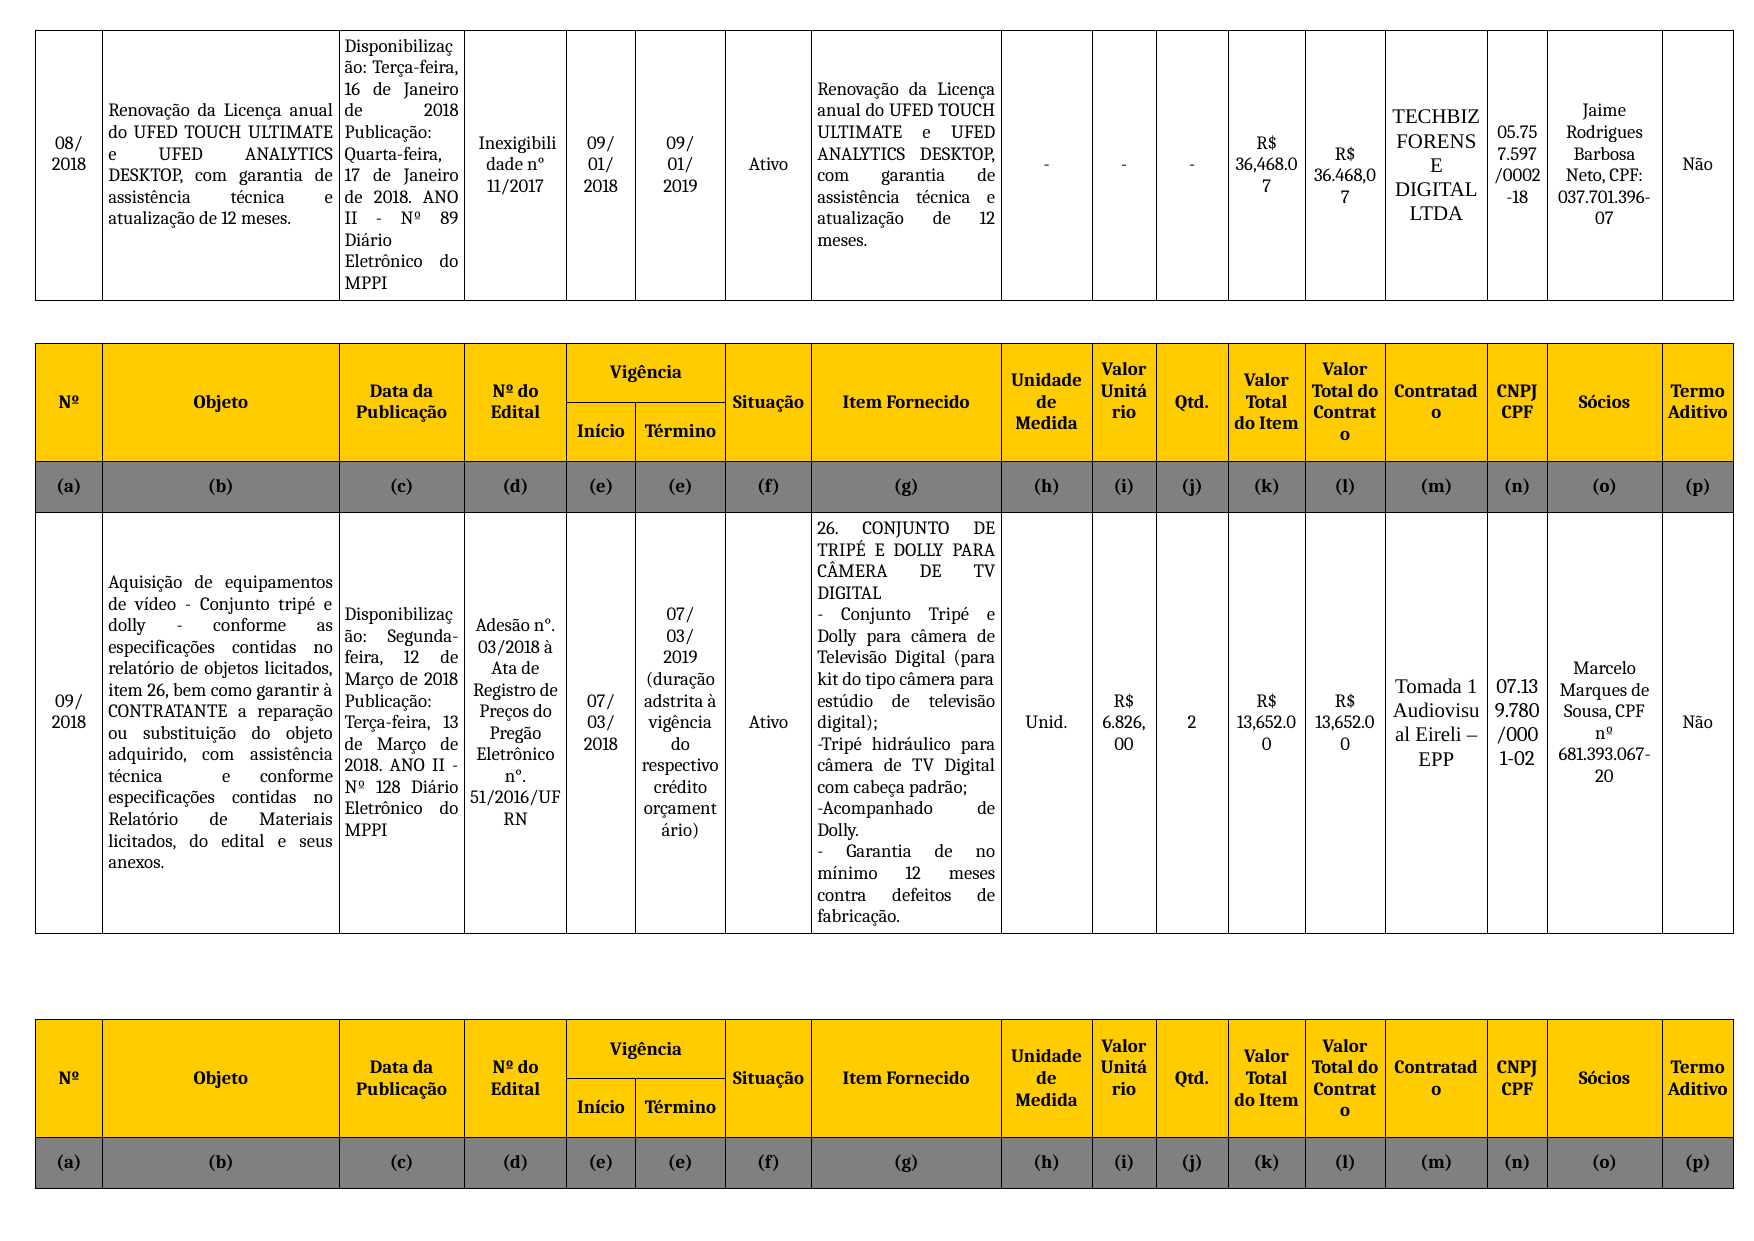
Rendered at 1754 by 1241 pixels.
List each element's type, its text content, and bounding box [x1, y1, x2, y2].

table_cell 09/ 01/ 2019 [636, 31, 725, 300]
table_cell (h) [1002, 1138, 1092, 1188]
table_cell - [1157, 31, 1228, 300]
table_cell 26. CONJUNTO DE TRIPÉ E DOLLY PARA CÂMERA DE TV DIGITAL - Conjunto Tripé e Dolly para câmera de Televisão Digital (para kit do tipo câmera para estúdio de televisão digital); -Tripé hidráulico para câmera de TV Digital com cabeça padrão; -Acompanhado de Dolly. - Garantia de no mínimo 12 meses contra defeitos de fabricação. [812, 513, 1001, 933]
table_header Situação [726, 1020, 811, 1137]
table_cell TECHBIZ FORENSE DIGITAL LTDA [1386, 31, 1487, 300]
table_header Termo Aditivo [1663, 1020, 1733, 1137]
table_header Data da Publicação [340, 1020, 464, 1137]
table_cell 07/ 03/ 2019 (duração adstrita à vigência do respectivo crédito orçamentário) [636, 513, 725, 933]
table_cell (h) [1002, 462, 1092, 512]
table_cell (b) [103, 1138, 339, 1188]
table_cell Unid. [1002, 513, 1092, 933]
table_cell Ativo [726, 31, 811, 300]
table_cell 07/ 03/ 2018 [567, 513, 635, 933]
table_header Valor Unitário [1093, 344, 1156, 461]
table_cell - [1093, 31, 1156, 300]
table_cell (l) [1306, 1138, 1385, 1188]
table_header Valor Unitário [1093, 1020, 1156, 1137]
table_cell Disponibilização: Segunda-feira, 12 de Março de 2018 Publicação: Terça-feira, 13 de Março de 2018. ANO II - Nº 128 Diário Eletrônico do MPPI [340, 513, 464, 933]
table_cell (b) [103, 462, 339, 512]
table_cell (g) [812, 1138, 1001, 1188]
table_header Valor Total do Contrato [1306, 1020, 1385, 1137]
table_cell Início [567, 403, 635, 461]
table_cell 05.757.597/0002-18 [1488, 31, 1547, 300]
table_header Objeto [103, 1020, 339, 1137]
table_cell (f) [726, 1138, 811, 1188]
table_cell Aquisição de equipamentos de vídeo - Conjunto tripé e dolly - conforme as especificações contidas no relatório de objetos licitados, item 26, bem como garantir à CONTRATANTE a reparação ou substituição do objeto adquirido, com assistência técnica e conforme especificações contidas no Relatório de Materiais licitados, do edital e seus anexos. [103, 513, 339, 933]
table_header Vigência [567, 344, 725, 402]
table_cell 07.139.780/0001-02 [1488, 513, 1547, 933]
table_header Sócios [1548, 1020, 1662, 1137]
table_header Nº do Edital [465, 1020, 566, 1137]
table_cell 09/ 01/ 2018 [567, 31, 635, 300]
table_cell Não [1663, 31, 1733, 300]
table_header Qtd. [1157, 344, 1228, 461]
table_cell (i) [1093, 1138, 1156, 1188]
table_header Nº [36, 1020, 102, 1137]
table_header Item Fornecido [812, 1020, 1001, 1137]
table_cell (g) [812, 462, 1001, 512]
table_header Unidade de Medida [1002, 344, 1092, 461]
table_header Contratado [1386, 344, 1487, 461]
table_cell (d) [465, 1138, 566, 1188]
table_cell (l) [1306, 462, 1385, 512]
table_cell Marcelo Marques de Sousa, CPF nº 681.393.067-20 [1548, 513, 1662, 933]
table_cell (d) [465, 462, 566, 512]
table_header Valor Total do Item [1229, 1020, 1305, 1137]
table_cell R$ 36.468,07 [1229, 31, 1305, 300]
table_header Nº do Edital [465, 344, 566, 461]
table_cell (p) [1663, 1138, 1733, 1188]
table_cell Início [567, 1079, 635, 1137]
table_header Item Fornecido [812, 344, 1001, 461]
table_cell (o) [1548, 1138, 1662, 1188]
table_cell Término [636, 403, 725, 461]
table_cell 09/ 2018 [36, 513, 102, 933]
table_cell (a) [36, 462, 102, 512]
table_cell (a) [36, 1138, 102, 1188]
table_cell (p) [1663, 462, 1733, 512]
table_header Valor Total do Contrato [1306, 344, 1385, 461]
table_header Nº [36, 344, 102, 461]
table_cell (n) [1488, 1138, 1547, 1188]
table_cell (c) [340, 1138, 464, 1188]
table_cell Ativo [726, 513, 811, 933]
table_cell (k) [1229, 1138, 1305, 1188]
table_header Objeto [103, 344, 339, 461]
table_cell Disponibilização: Terça-feira, 16 de Janeiro de 2018 Publicação: Quarta-feira, 17 de Janeiro de 2018. ANO II - Nº 89 Diário Eletrônico do MPPI [340, 31, 464, 300]
table_header CNPJ CPF [1488, 344, 1547, 461]
table_cell (n) [1488, 462, 1547, 512]
table_cell (j) [1157, 462, 1228, 512]
table_cell Renovação da Licença anual do UFED TOUCH ULTIMATE e UFED ANALYTICS DESKTOP, com garantia de assistência técnica e atualização de 12 meses. [812, 31, 1001, 300]
table_cell - [1002, 31, 1092, 300]
table_cell Término [636, 1079, 725, 1137]
table_cell (e) [567, 462, 635, 512]
table_cell (m) [1386, 1138, 1487, 1188]
table_cell Inexigibilidade n° 11/2017 [465, 31, 566, 300]
table_header CNPJ CPF [1488, 1020, 1547, 1137]
table_header Vigência [567, 1020, 725, 1078]
table_header Qtd. [1157, 1020, 1228, 1137]
table_cell Tomada 1 Audiovisual Eireli – EPP [1386, 513, 1487, 933]
table_header Contratado [1386, 1020, 1487, 1137]
table_header Valor Total do Item [1229, 344, 1305, 461]
table_cell Adesão n°. 03/2018 à Ata de Registro de Preços do Pregão Eletrônico n°. 51/2016/UFRN [465, 513, 566, 933]
table_cell (k) [1229, 462, 1305, 512]
table_header Data da Publicação [340, 344, 464, 461]
table_header Unidade de Medida [1002, 1020, 1092, 1137]
table_cell (i) [1093, 462, 1156, 512]
table_cell Jaime Rodrigues Barbosa Neto, CPF: 037.701.396-07 [1548, 31, 1662, 300]
table_cell R$ 36.468,07 [1306, 31, 1385, 300]
table_cell (e) [567, 1138, 635, 1188]
table_header Situação [726, 344, 811, 461]
table_cell Renovação da Licença anual do UFED TOUCH ULTIMATE e UFED ANALYTICS DESKTOP, com garantia de assistência técnica e atualização de 12 meses. [103, 31, 339, 300]
table_cell (o) [1548, 462, 1662, 512]
table_header Sócios [1548, 344, 1662, 461]
table_cell R$ 6.826,00 [1093, 513, 1156, 933]
table_cell (c) [340, 462, 464, 512]
table_cell (j) [1157, 1138, 1228, 1188]
table_cell (e) [636, 1138, 725, 1188]
table_cell R$ 13.652,00 [1229, 513, 1305, 933]
table_cell (e) [636, 462, 725, 512]
table_cell R$ 13.652,00 [1306, 513, 1385, 933]
table_cell 08/ 2018 [36, 31, 102, 300]
table_cell (f) [726, 462, 811, 512]
table_cell (m) [1386, 462, 1487, 512]
table_cell 2 [1157, 513, 1228, 933]
table_cell Não [1663, 513, 1733, 933]
table_header Termo Aditivo [1663, 344, 1733, 461]
